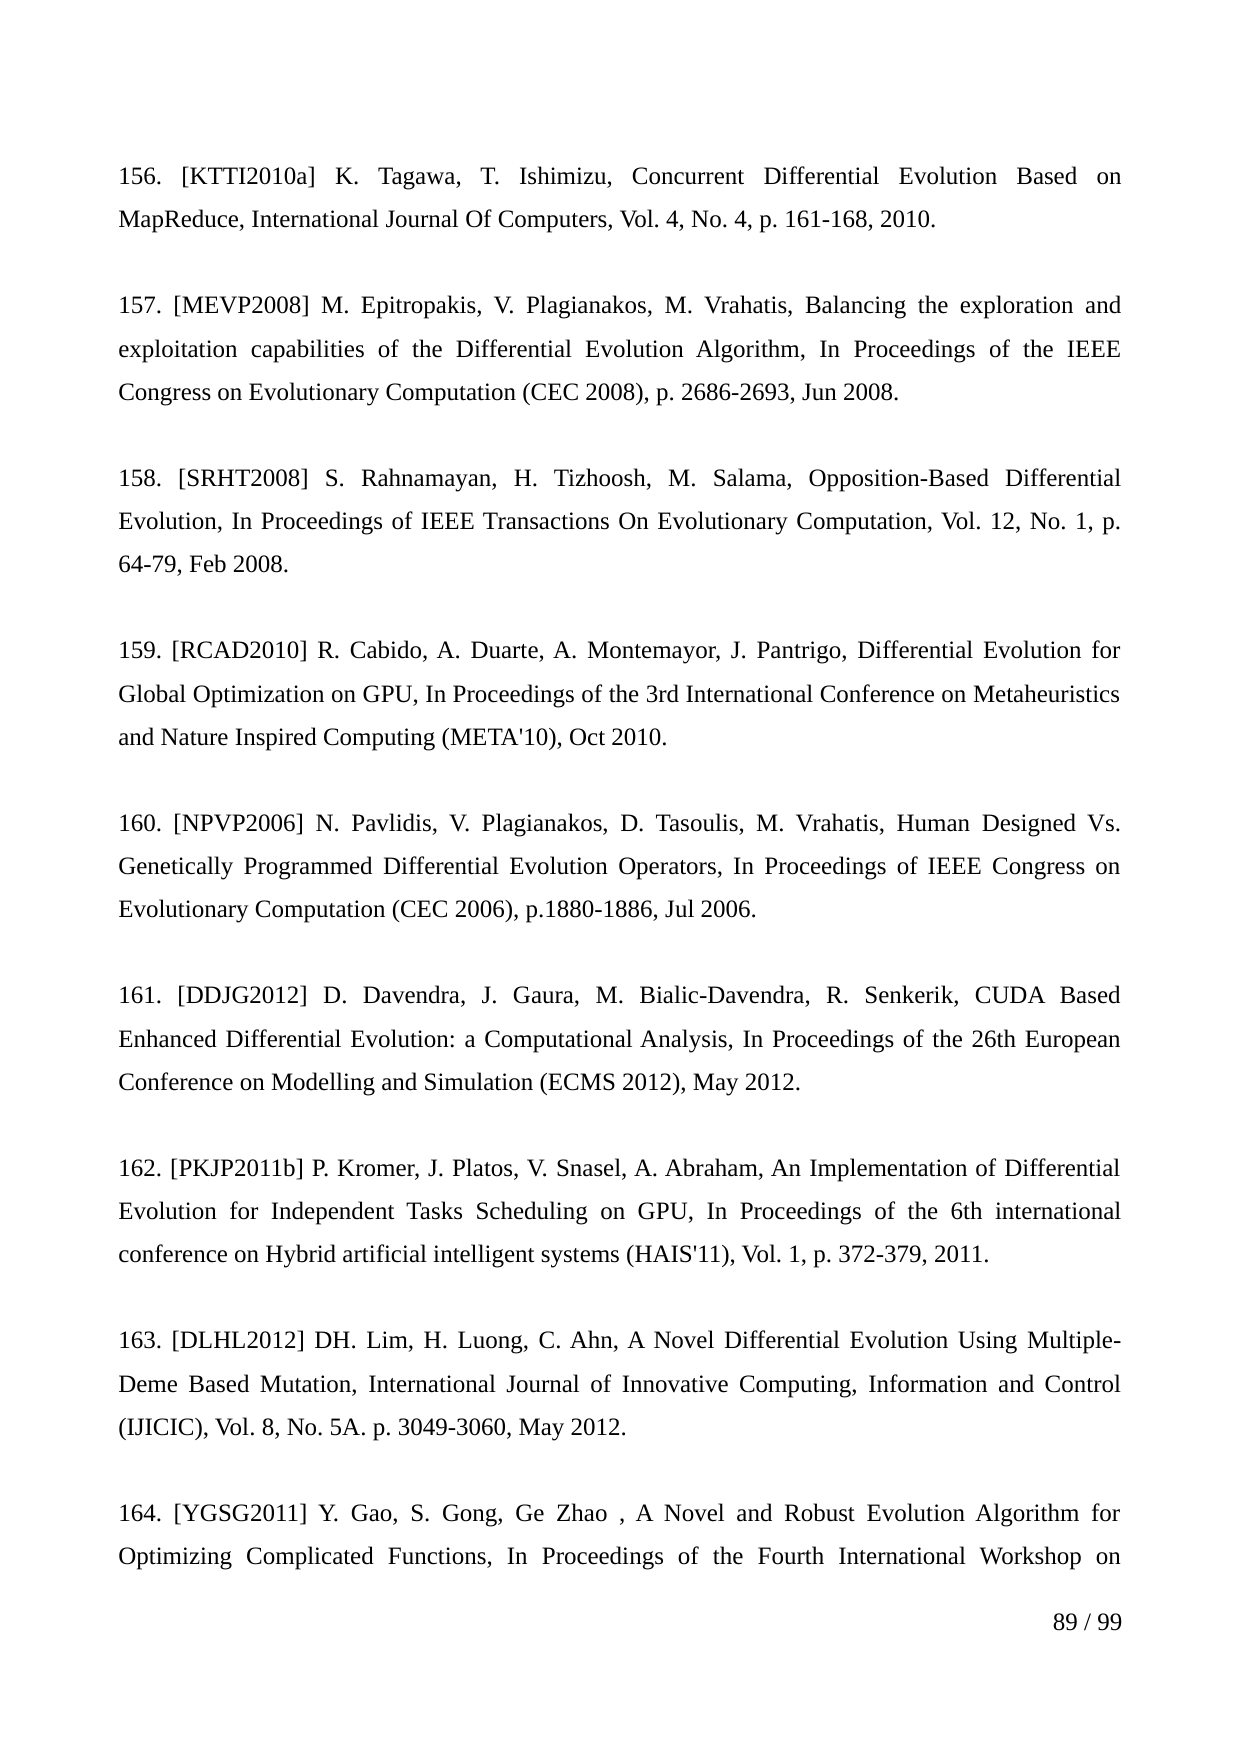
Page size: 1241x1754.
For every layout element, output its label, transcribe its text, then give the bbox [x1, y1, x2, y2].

text 163. [DLHL2012] DH. Lim, H. Luong, C. Ahn, A Novel Differential Evolution Using Multiple-Deme Based Mutation, International Journal of Innovative Computing, Information and Control (IJICIC), Vol. 8, No. 5A. p. 3049-3060, May 2012. [118, 1326, 1122, 1441]
text 158. [SRHT2008] S. Rahnamayan, H. Tizhoosh, M. Salama, Opposition-Based Differential Evolution, In Proceedings of IEEE Transactions On Evolutionary Computation, Vol. 12, No. 1, p. 64-79, Feb 2008. [118, 463, 1122, 578]
text 157. [MEVP2008] M. Epitropakis, V. Plagianakos, M. Vrahatis, Balancing the exploration and exploitation capabilities of the Differential Evolution Algorithm, In Proceedings of the IEEE Congress on Evolutionary Computation (CEC 2008), p. 2686-2693, Jun 2008. [118, 291, 1122, 406]
text 161. [DDJG2012] D. Davendra, J. Gaura, M. Bialic-Davendra, R. Senkerik, CUDA Based Enhanced Differential Evolution: a Computational Analysis, In Proceedings of the 26th European Conference on Modelling and Simulation (ECMS 2012), May 2012. [118, 981, 1122, 1096]
text 162. [PKJP2011b] P. Kromer, J. Platos, V. Snasel, A. Abraham, An Implementation of Differential Evolution for Independent Tasks Scheduling on GPU, In Proceedings of the 6th international conference on Hybrid artificial intelligent systems (HAIS'11), Vol. 1, p. 372-379, 2011. [118, 1153, 1122, 1268]
text 156. [KTTI2010a] K. Tagawa, T. Ishimizu, Concurrent Differential Evolution Based on MapReduce, International Journal Of Computers, Vol. 4, No. 4, p. 161-168, 2010. [118, 161, 1122, 233]
text 160. [NPVP2006] N. Pavlidis, V. Plagianakos, D. Tasoulis, M. Vrahatis, Human Designed Vs. Genetically Programmed Differential Evolution Operators, In Proceedings of IEEE Congress on Evolutionary Computation (CEC 2006), p.1880-1886, Jul 2006. [118, 808, 1122, 923]
text 164. [YGSG2011] Y. Gao, S. Gong, Ge Zhao , A Novel and Robust Evolution Algorithm for Optimizing Complicated Functions, In Proceedings of the Fourth International Workshop on [118, 1498, 1122, 1570]
text 159. [RCAD2010] R. Cabido, A. Duarte, A. Montemayor, J. Pantrigo, Differential Evolution for Global Optimization on GPU, In Proceedings of the 3rd International Conference on Metaheuristics and Nature Inspired Computing (META'10), Oct 2010. [118, 636, 1122, 751]
